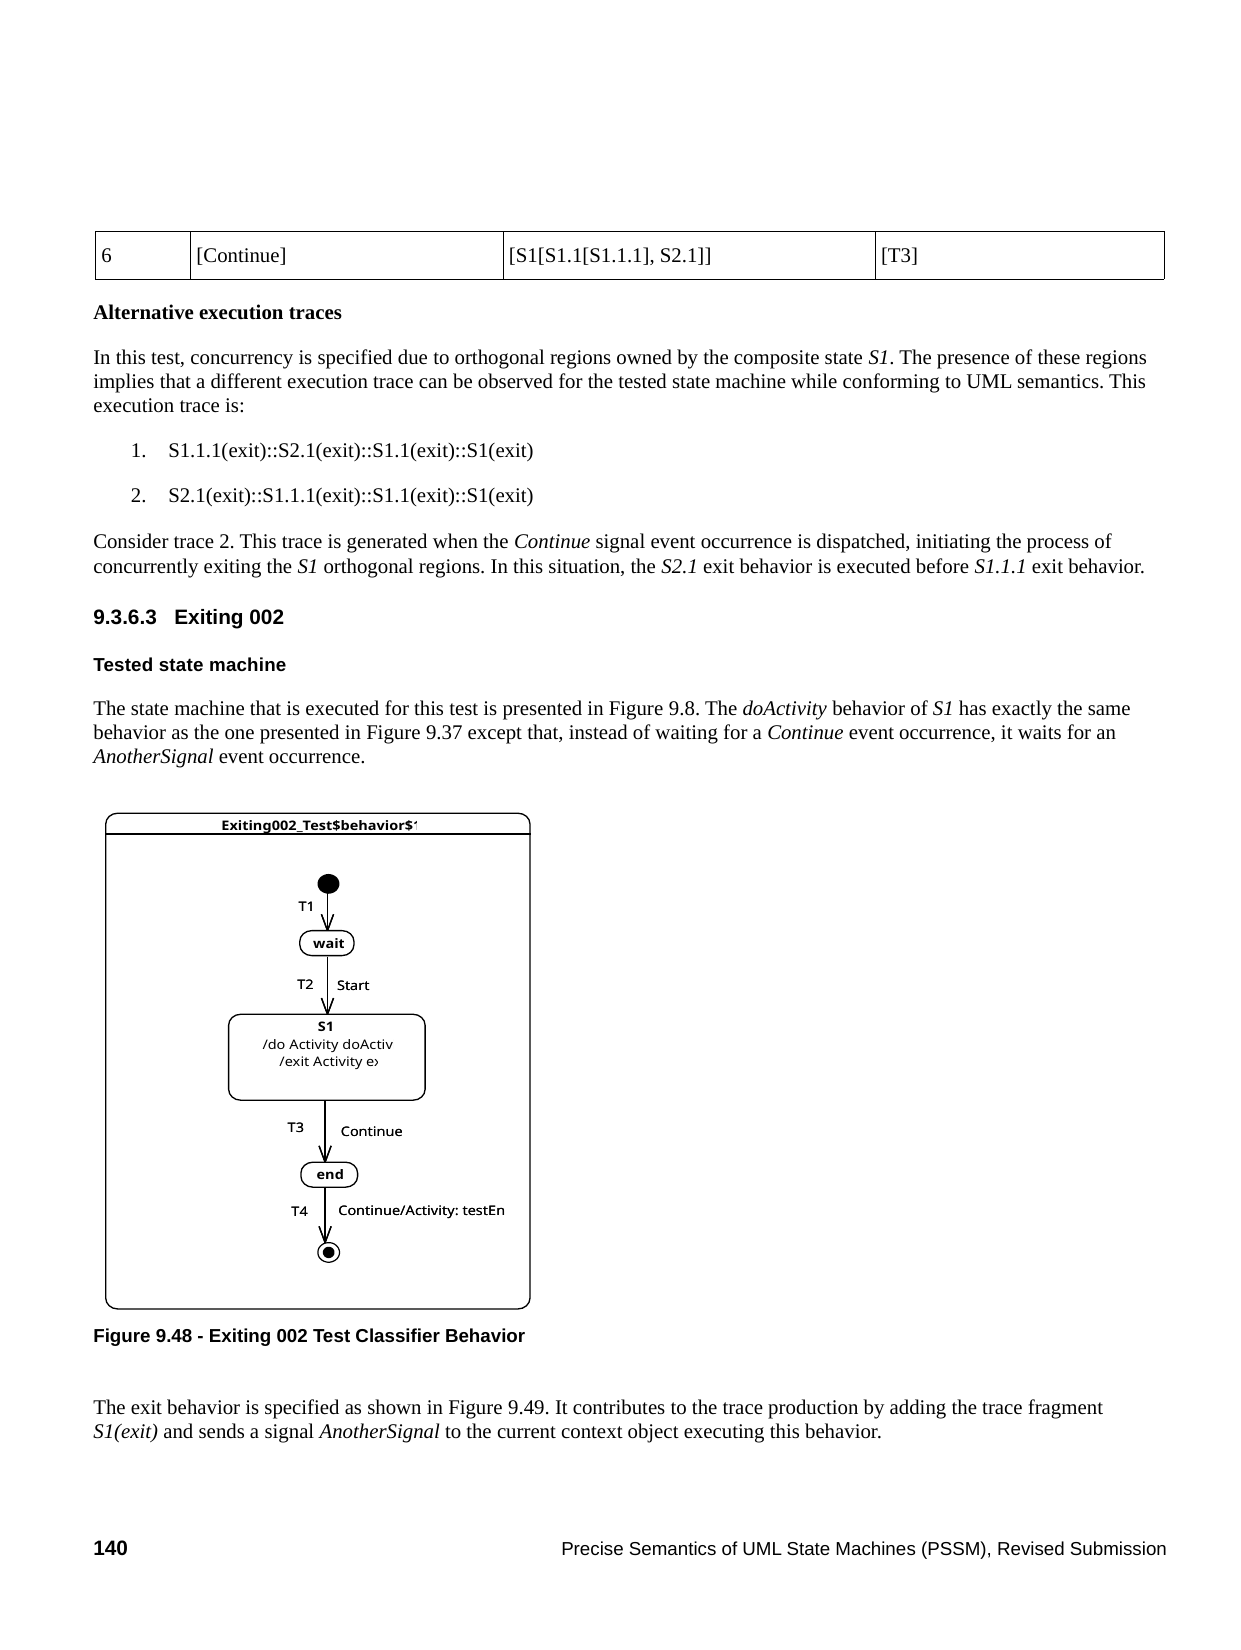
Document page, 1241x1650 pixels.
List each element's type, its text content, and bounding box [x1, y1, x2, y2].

list S1.1.1(exit)::S2.1(exit)::S1.1(exit)::S1(exit) [131, 438, 1164, 462]
subtitle Tested state machine [93, 653, 1164, 675]
subtitle Exiting 002 [93, 603, 1164, 628]
text Alternative execution traces [93, 300, 1164, 324]
table_cell [S1[S1.1[S1.1.1], S2.1]] [504, 232, 875, 279]
table_cell [Continue] [191, 232, 503, 279]
text The state machine that is executed for this test is presented in Figure 9.8. The doActivity behavior of S1 has exactly the same behavior as the one presented in Figure 9.37 except that, instead of waiting for a Continue event occurrence, it waits for an AnotherSignal event occurrence. [93, 696, 1164, 768]
table_cell [T3] [876, 232, 1164, 279]
list S2.1(exit)::S1.1.1(exit)::S1.1(exit)::S1(exit) [131, 483, 1164, 507]
table_cell 6 [96, 232, 190, 279]
text In this test, concurrency is specified due to orthogonal regions owned by the composite state S1. The presence of these regions implies that a different execution trace can be observed for the tested state machine while conforming to UML semantics. This execution trace is: [93, 345, 1164, 417]
text Figure 9.48 - Exiting 002 Test Classifier Behavior [93, 802, 575, 1346]
text Consider trace 2. This trace is generated when the Continue signal event occurrence is dispatched, initiating the process of concurrently exiting the S1 orthogonal regions. In this situation, the S2.1 exit behavior is executed before S1.1.1 exit behavior. [93, 528, 1164, 578]
text The exit behavior is specified as shown in Figure 9.49. It contributes to the trace production by adding the trace fragment S1(exit) and sends a signal AnotherSignal to the current context object executing this behavior. [93, 1395, 1164, 1443]
